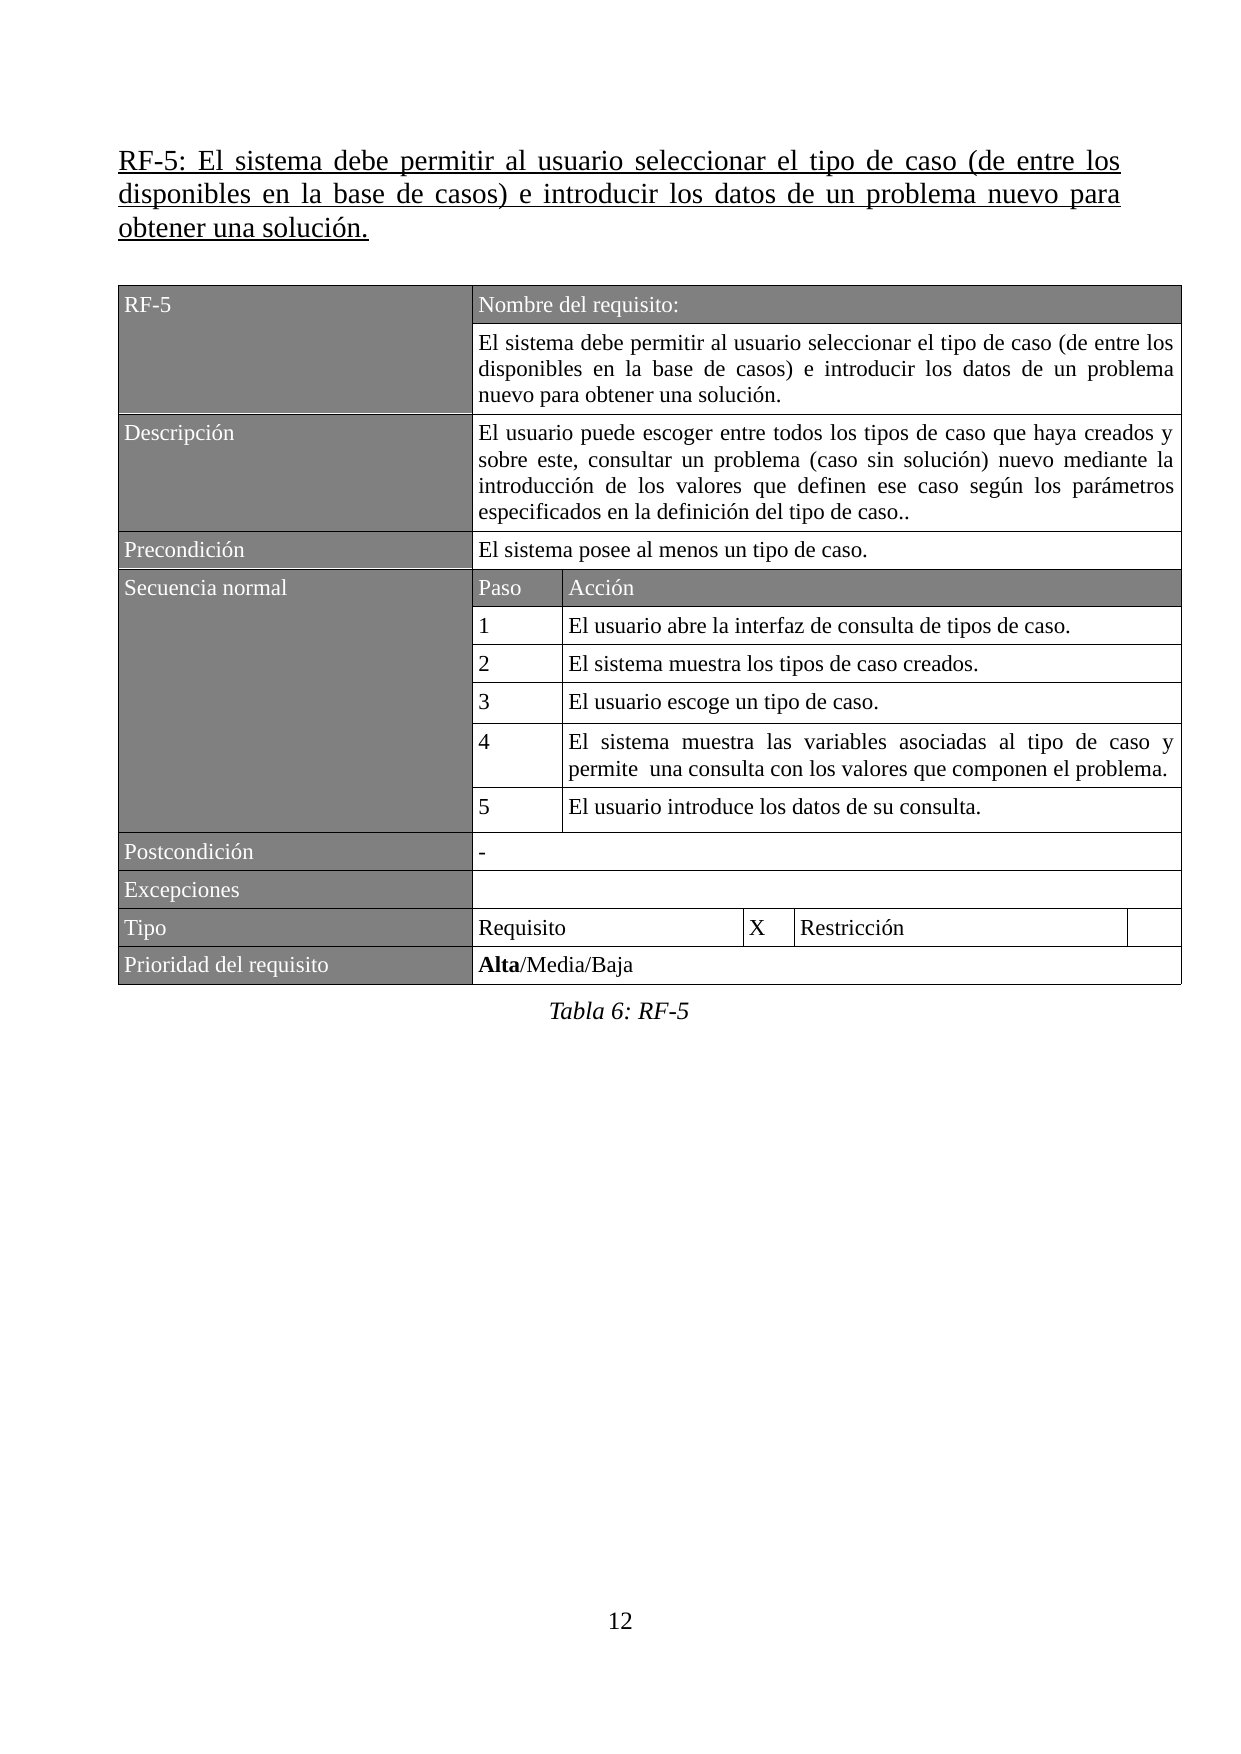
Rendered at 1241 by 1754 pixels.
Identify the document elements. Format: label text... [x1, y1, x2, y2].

table_cell El sistema posee al menos un tipo de caso. [473, 532, 1181, 568]
table_cell Tipo [119, 909, 472, 946]
table_cell El sistema debe permitir al usuario seleccionar el tipo de caso (de entre los disponibles en la base de casos) e introducir los datos de un problema nuevo para obtener una solución. [473, 324, 1181, 413]
table_cell El sistema muestra las variables asociadas al tipo de caso y permite una consulta con los valores que componen el problema. [563, 724, 1181, 787]
table_cell El usuario escoge un tipo de caso. [563, 683, 1181, 723]
table_header Nombre del requisito: [473, 286, 1181, 323]
table_cell Acción [563, 570, 1181, 606]
table_header RF-5 [119, 286, 472, 413]
table_cell 3 [473, 683, 562, 723]
table_cell Prioridad del requisito [119, 947, 472, 984]
table_cell El usuario puede escoger entre todos los tipos de caso que haya creados y sobre este, consultar un problema (caso sin solución) nuevo mediante la introducción de los valores que definen ese caso según los parámetros especificados en la definición del tipo de caso.. [473, 415, 1181, 531]
table_cell Restricción [795, 909, 1127, 946]
table_cell El usuario introduce los datos de su consulta. [563, 788, 1181, 832]
table_cell Precondición [119, 532, 472, 568]
table_cell El usuario abre la interfaz de consulta de tipos de caso. [563, 607, 1181, 644]
table_cell X [744, 909, 794, 946]
text Tabla 6: RF-5 [118, 996, 1122, 1025]
table_cell Paso [473, 570, 562, 606]
table_cell Postcondición [119, 833, 472, 870]
table_cell [473, 871, 1181, 908]
table_cell Descripción [119, 415, 472, 531]
table_cell Excepciones [119, 871, 472, 908]
table_cell Alta/Media/Baja [473, 947, 1181, 984]
table_cell El sistema muestra los tipos de caso creados. [563, 645, 1181, 682]
table_cell Requisito [473, 909, 743, 946]
table_cell 1 [473, 607, 562, 644]
table_cell [1128, 909, 1181, 946]
subtitle RF-5: El sistema debe permitir al usuario seleccionar el tipo de caso (de entre los disponibles en la base de casos) e introducir los datos de un problema nuevo para obtener una solución. [118, 143, 1122, 244]
table_cell - [473, 833, 1181, 870]
table_cell Secuencia normal [119, 570, 472, 832]
table_cell 5 [473, 788, 562, 832]
table_cell 4 [473, 724, 562, 787]
table_cell 2 [473, 645, 562, 682]
